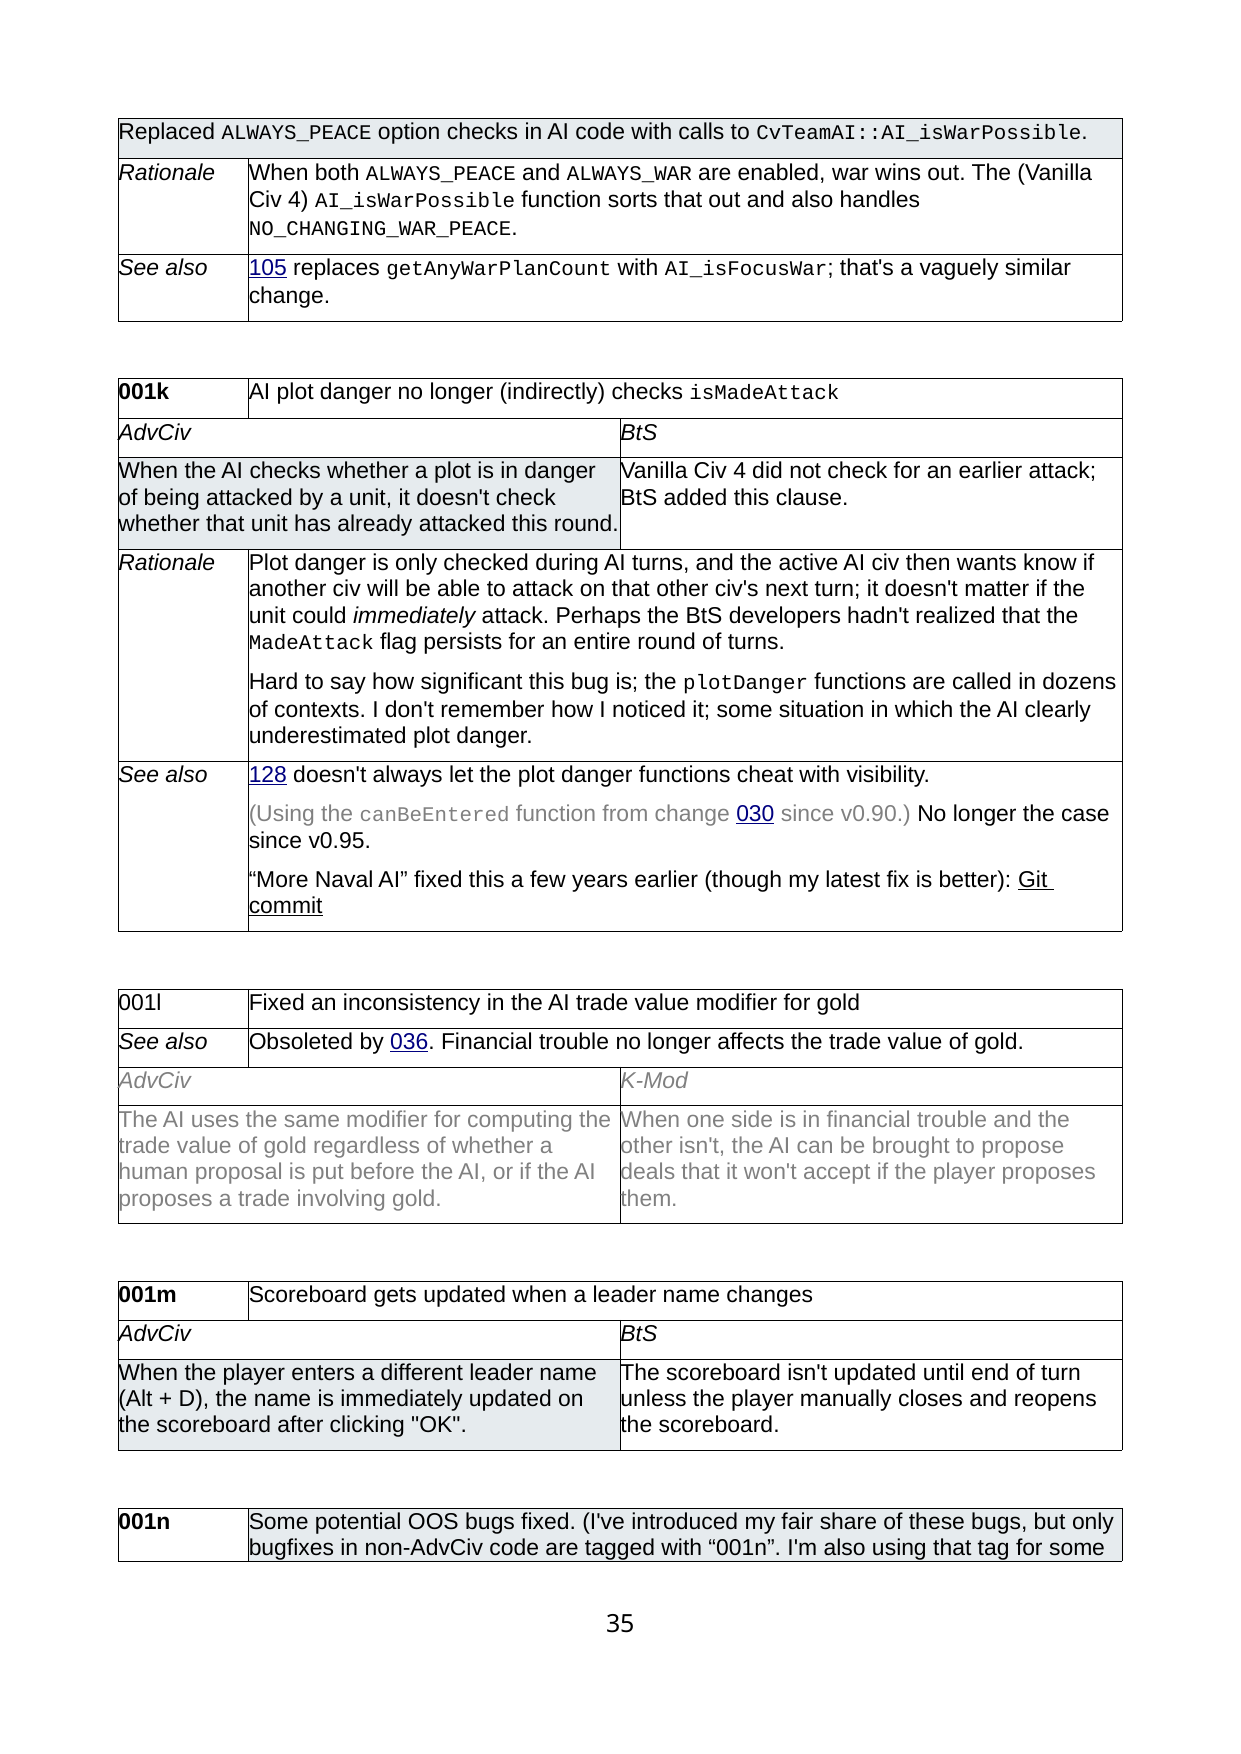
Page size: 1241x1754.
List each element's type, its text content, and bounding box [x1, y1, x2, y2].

table_cell BtS [621, 1321, 1122, 1359]
table_cell Obsoleted by 036. Financial trouble no longer affects the trade value of gold. [249, 1029, 1122, 1067]
table_cell See also [119, 762, 248, 931]
table_cell The AI uses the same modifier for computing the trade value of gold regardless of whether a human proposal is put before the AI, or if the AI proposes a trade involving gold. [119, 1106, 620, 1223]
table_cell Replaced ALWAYS_PEACE option checks in AI code with calls to CvTeamAI::AI_isWarPossible. [119, 119, 1122, 158]
table_cell 128 doesn't always let the plot danger functions cheat with visibility. (Using the canBeEntered function from change 030 since v0.90.) No longer the case since v0.95. “More Naval AI” fixed this a few years earlier (though my latest fix is better): Git commit [249, 762, 1122, 931]
table_cell When the AI checks whether a plot is in danger of being attacked by a unit, it doesn't check whether that unit has already attacked this round. [119, 458, 620, 549]
table_header 001n [119, 1509, 248, 1561]
table_cell Rationale [119, 550, 248, 761]
table_cell K-Mod [621, 1068, 1122, 1105]
table_cell When one side is in financial trouble and the other isn't, the AI can be brought to propose deals that it won't accept if the player proposes them. [621, 1106, 1122, 1223]
table_cell BtS [621, 419, 1122, 457]
table_header AI plot danger no longer (indirectly) checks isMadeAttack [249, 379, 1122, 418]
table_cell See also [119, 255, 248, 321]
table_cell The scoreboard isn't updated until end of turn unless the player manually closes and reopens the scoreboard. [621, 1360, 1122, 1450]
table_header 001l [119, 990, 248, 1028]
table_cell See also [119, 1029, 248, 1067]
table_header 001k [119, 379, 248, 418]
table_cell AdvCiv [119, 419, 620, 457]
table_cell When both ALWAYS_PEACE and ALWAYS_WAR are enabled, war wins out. The (Vanilla Civ 4) AI_isWarPossible function sorts that out and also handles NO_CHANGING_WAR_PEACE. [249, 159, 1122, 254]
table_cell AdvCiv [119, 1321, 620, 1359]
table_header 001m [119, 1282, 248, 1320]
table_header Scoreboard gets updated when a leader name changes [249, 1282, 1122, 1320]
table_header Some potential OOS bugs fixed. (I've introduced my fair share of these bugs, but only bugfixes in non-AdvCiv code are tagged with “001n”. I'm also using that tag for some [249, 1509, 1122, 1561]
table_header Fixed an inconsistency in the AI trade value modifier for gold [249, 990, 1122, 1028]
table_cell AdvCiv [119, 1068, 620, 1105]
table_cell Plot danger is only checked during AI turns, and the active AI civ then wants know if another civ will be able to attack on that other civ's next turn; it doesn't matter if the unit could immediately attack. Perhaps the BtS developers hadn't realized that the MadeAttack flag persists for an entire round of turns. Hard to say how significant this bug is; the plotDanger functions are called in dozens of contexts. I don't remember how I noticed it; some situation in which the AI clearly underestimated plot danger. [249, 550, 1122, 761]
table_cell Vanilla Civ 4 did not check for an earlier attack; BtS added this clause. [621, 458, 1122, 549]
table_cell Rationale [119, 159, 248, 254]
table_cell 105 replaces getAnyWarPlanCount with AI_isFocusWar; that's a vaguely similar change. [249, 255, 1122, 321]
table_cell When the player enters a different leader name (Alt + D), the name is immediately updated on the scoreboard after clicking "OK". [119, 1360, 620, 1450]
